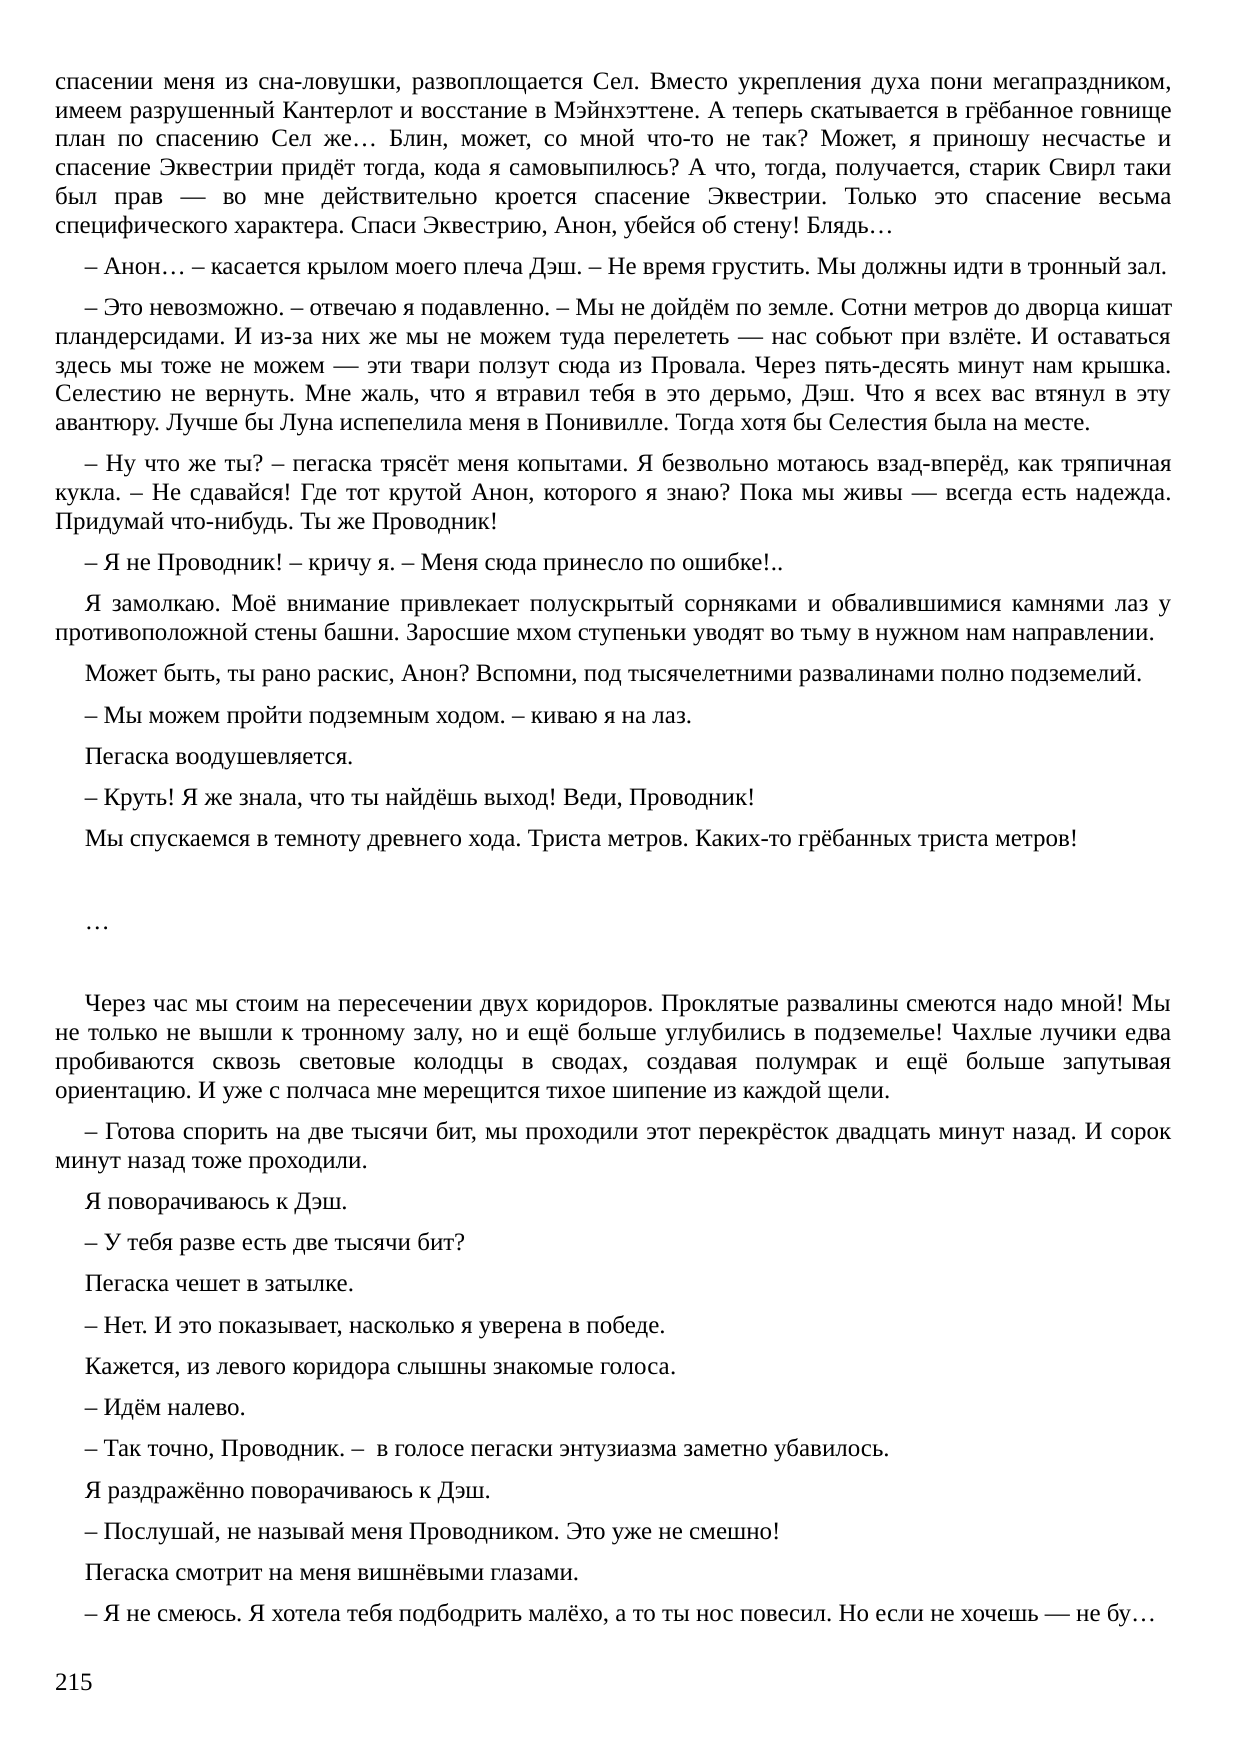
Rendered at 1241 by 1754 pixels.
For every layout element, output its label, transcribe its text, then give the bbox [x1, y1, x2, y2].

text – Я не Проводник! – кричу я. – Меня сюда принесло по ошибке!.. [55, 547, 1173, 576]
text – Анон… – касается крылом моего плеча Дэш. – Не время грустить. Мы должны идти в тронный зал. [55, 251, 1173, 280]
text – Так точно, Проводник. – в голосе пегаски энтузиазма заметно убавилось. [55, 1433, 1173, 1462]
text Через час мы стоим на пересечении двух коридоров. Проклятые развалины смеются надо мной! Мы не только не вышли к тронному залу, но и ещё больше углубились в подземелье! Чахлые лучики едва пробиваются сквозь световые колодцы в сводах, создавая полумрак и ещё больше запутывая ориентацию. И уже с полчаса мне мерещится тихое шипение из каждой щели. [55, 988, 1173, 1103]
text Я раздражённо поворачиваюсь к Дэш. [55, 1475, 1173, 1503]
text – Это невозможно. – отвечаю я подавленно. – Мы не дойдём по земле. Сотни метров до дворца кишат пландерсидами. И из-за них же мы не можем туда перелететь — нас собьют при взлёте. И оставаться здесь мы тоже не можем — эти твари ползут сюда из Провала. Через пять-десять минут нам крышка. Селестию не вернуть. Мне жаль, что я втравил тебя в это дерьмо, Дэш. Что я всех вас втянул в эту авантюру. Лучше бы Луна испепелила меня в Понивилле. Тогда хотя бы Селестия была на месте. [55, 292, 1173, 436]
text – Мы можем пройти подземным ходом. – киваю я на лаз. [55, 700, 1173, 728]
text – Нет. И это показывает, насколько я уверена в победе. [55, 1310, 1173, 1338]
text – Круть! Я же знала, что ты найдёшь выход! Веди, Проводник! [55, 782, 1173, 811]
text – Я не смеюсь. Я хотела тебя подбодрить малёхо, а то ты нос повесил. Но если не хочешь — не бу… [55, 1598, 1173, 1627]
text Может быть, ты рано раскис, Анон? Вспомни, под тысячелетними развалинами полно подземелий. [55, 658, 1173, 687]
text Пегаска смотрит на меня вишнёвыми глазами. [55, 1557, 1173, 1586]
text – Идём налево. [55, 1392, 1173, 1421]
text Я замолкаю. Моё внимание привлекает полускрытый сорняками и обвалившимися камнями лаз у противоположной стены башни. Заросшие мхом ступеньки уводят во тьму в нужном нам направлении. [55, 588, 1173, 646]
text Кажется, из левого коридора слышны знакомые голоса. [55, 1351, 1173, 1380]
text … [55, 906, 1173, 935]
text – Послушай, не называй меня Проводником. Это уже не смешно! [55, 1516, 1173, 1545]
text Пегаска чешет в затылке. [55, 1268, 1173, 1297]
text – У тебя разве есть две тысячи бит? [55, 1227, 1173, 1256]
text – Ну что же ты? – пегаска трясёт меня копытами. Я безвольно мотаюсь взад-вперёд, как тряпичная кукла. – Не сдавайся! Где тот крутой Анон, которого я знаю? Пока мы живы — всегда есть надежда. Придумай что-нибудь. Ты же Проводник! [55, 448, 1173, 535]
text Я поворачиваюсь к Дэш. [55, 1186, 1173, 1215]
text Мы спускаемся в темноту древнего хода. Триста метров. Каких-то грёбанных триста метров! [55, 823, 1173, 852]
text – Готова спорить на две тысячи бит, мы проходили этот перекрёсток двадцать минут назад. И сорок минут назад тоже проходили. [55, 1116, 1173, 1173]
text спасении меня из сна-ловушки, развоплощается Сел. Вместо укрепления духа пони мегапраздником, имеем разрушенный Кантерлот и восстание в Мэйнхэттене. А теперь скатывается в грёбанное говнище план по спасению Сел же… Блин, может, со мной что-то не так? Может, я приношу несчастье и спасение Эквестрии придёт тогда, кода я самовыпилюсь? А что, тогда, получается, старик Свирл таки был прав — во мне действительно кроется спасение Эквестрии. Только это спасение весьма специфического характера. Спаси Эквестрию, Анон, убейся об стену! Блядь… [55, 66, 1173, 238]
text Пегаска воодушевляется. [55, 741, 1173, 770]
